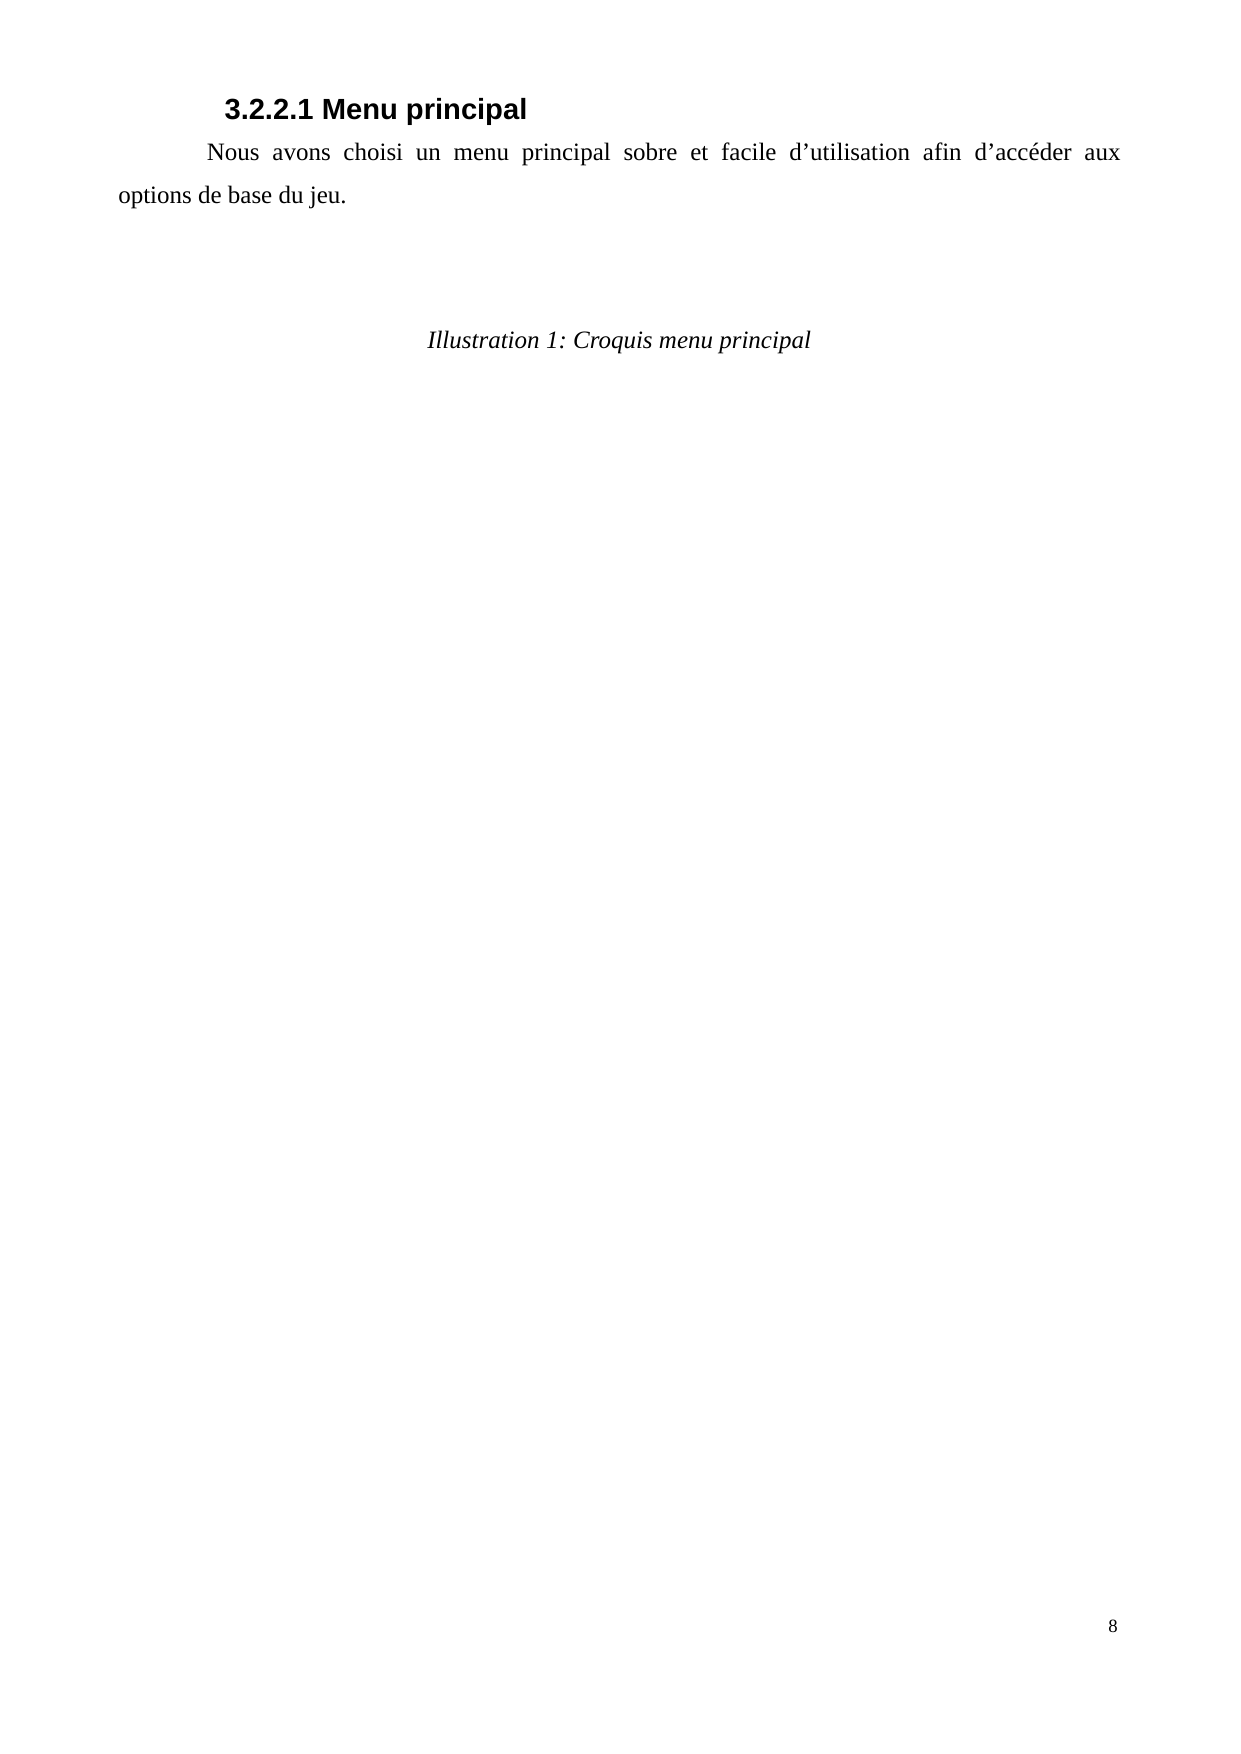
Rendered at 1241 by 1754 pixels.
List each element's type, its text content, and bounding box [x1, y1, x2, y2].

text [156, 354, 1084, 1186]
subtitle Menu principal [224, 92, 1122, 126]
text Illustration 1: Croquis menu principal [156, 325, 1084, 354]
text Nous avons choisi un menu principal sobre et facile d’utilisation afin d’accéder aux options de base du jeu. [118, 137, 1122, 209]
text [156, 313, 1084, 325]
